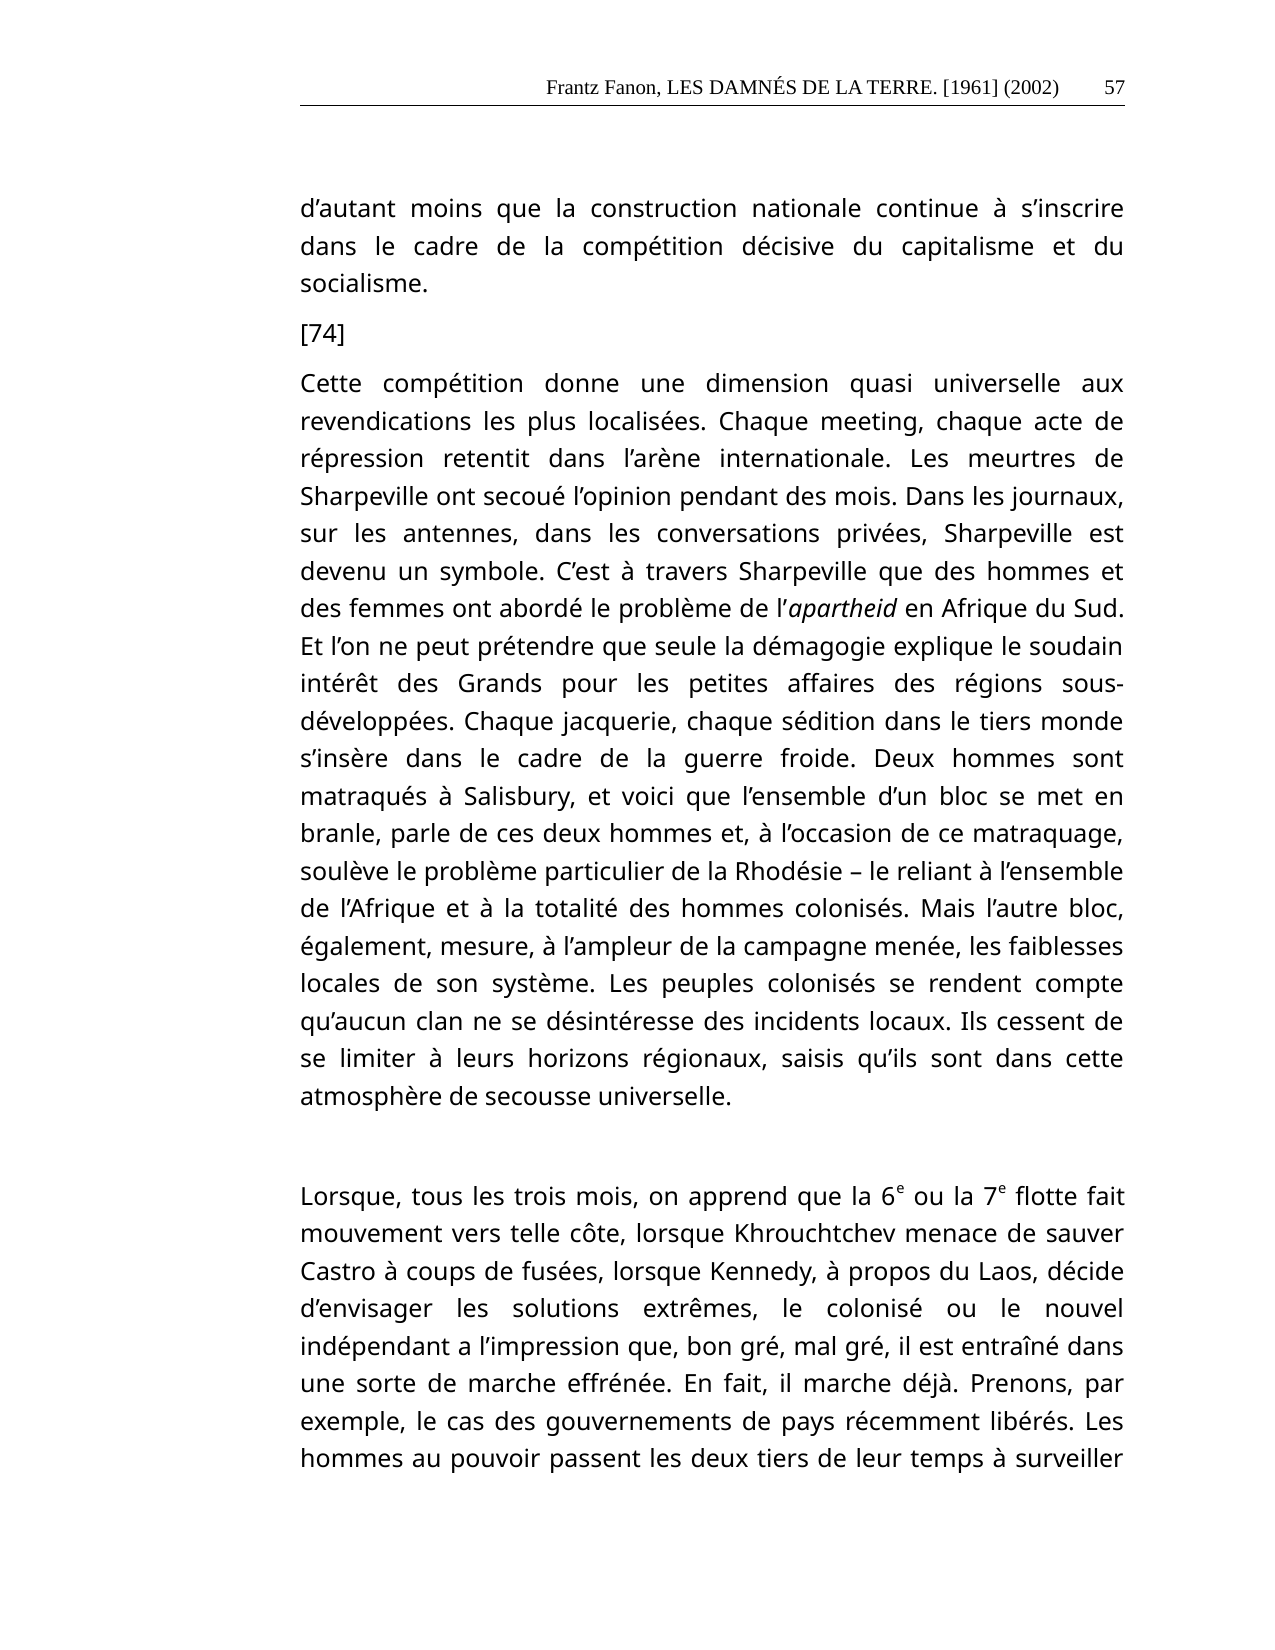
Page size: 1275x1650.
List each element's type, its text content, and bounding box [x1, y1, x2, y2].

text Cette compétition donne une dimension quasi universelle aux revendications les plus localisées. Chaque meeting, chaque acte de répression retentit dans l’arène internationale. Les meurtres de Sharpeville ont secoué l’opinion pendant des mois. Dans les journaux, sur les antennes, dans les conversations privées, Sharpeville est devenu un symbole. C’est à travers Sharpeville que des hommes et des femmes ont abordé le problème de l’apartheid en Afrique du Sud. Et l’on ne peut prétendre que seule la démagogie explique le soudain intérêt des Grands pour les petites affaires des régions sous-développées. Chaque jacquerie, chaque sédition dans le tiers monde s’insère dans le cadre de la guerre froide. Deux hommes sont matraqués à Salisbury, et voici que l’ensemble d’un bloc se met en branle, parle de ces deux hommes et, à l’occasion de ce matraquage, soulève le problème particulier de la Rhodésie – le reliant à l’ensemble de l’Afrique et à la totalité des hommes colonisés. Mais l’autre bloc, également, mesure, à l’ampleur de la campagne menée, les faiblesses locales de son système. Les peuples colonisés se rendent compte qu’aucun clan ne se désintéresse des incidents locaux. Ils cessent de se limiter à leurs horizons régionaux, saisis qu’ils sont dans cette atmosphère de secousse universelle. [300, 362, 1125, 1112]
text Lorsque, tous les trois mois, on apprend que la 6e ou la 7e flotte fait mouvement vers telle côte, lorsque Khrouchtchev menace de sauver Castro à coups de fusées, lorsque Kennedy, à propos du Laos, décide d’envisager les solutions extrêmes, le colonisé ou le nouvel indépendant a l’impression que, bon gré, mal gré, il est entraîné dans une sorte de marche effrénée. En fait, il marche déjà. Prenons, par exemple, le cas des gouvernements de pays récemment libérés. Les hommes au pouvoir passent les deux tiers de leur temps à surveiller [300, 1175, 1125, 1475]
text d’autant moins que la construction nationale continue à s’inscrire dans le cadre de la compétition décisive du capitalisme et du socialisme. [300, 187, 1125, 300]
text [74] [300, 312, 1125, 350]
